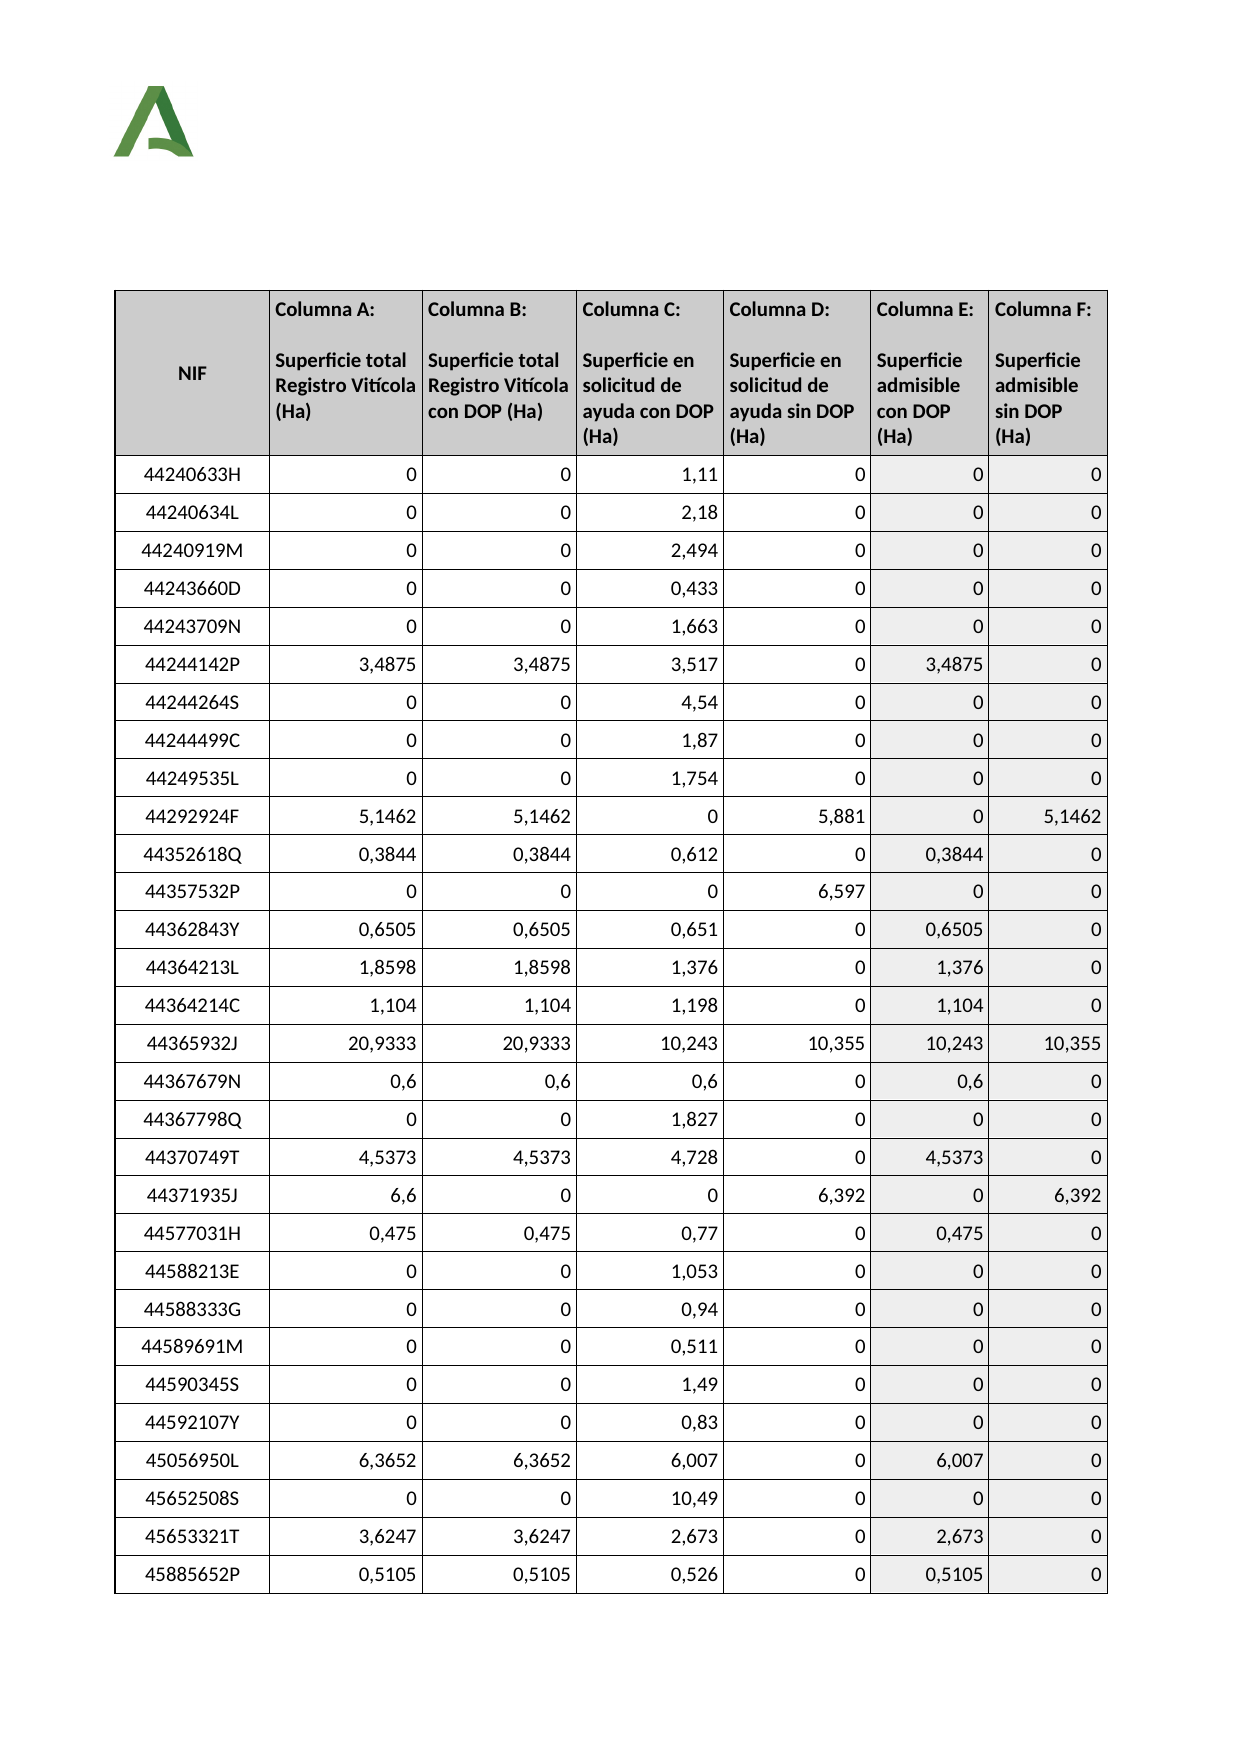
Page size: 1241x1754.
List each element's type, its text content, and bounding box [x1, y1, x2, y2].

table_cell 0 [423, 1328, 576, 1365]
table_cell 0 [423, 570, 576, 607]
table_cell 44362843Y [116, 911, 269, 948]
table_cell 0 [724, 456, 870, 493]
table_cell 6,3652 [423, 1442, 576, 1479]
table_cell 44244264S [116, 684, 269, 720]
table_cell 44357532P [116, 873, 269, 910]
table_cell 4,5373 [871, 1139, 988, 1175]
table_cell 0 [871, 1366, 988, 1403]
table_cell 0 [989, 1518, 1107, 1554]
picture [109, 81, 198, 161]
table_cell 5,1462 [423, 797, 576, 834]
table_cell 0 [423, 1101, 576, 1137]
table_cell 44243660D [116, 570, 269, 607]
table_cell 0 [724, 1366, 870, 1403]
table_cell 44364214C [116, 987, 269, 1024]
table_cell 0 [423, 1252, 576, 1289]
table_cell 0 [989, 684, 1107, 720]
table_cell 0,6 [423, 1063, 576, 1099]
table_cell 0,475 [423, 1214, 576, 1251]
table_cell 1,8598 [423, 949, 576, 986]
table_cell 0 [989, 608, 1107, 644]
table_cell 4,5373 [423, 1139, 576, 1175]
table_cell 1,754 [577, 759, 723, 796]
table_header Columna E: Superficie admisible con DOP (Ha) [871, 291, 988, 455]
table_cell 0,77 [577, 1214, 723, 1251]
table_cell 0 [270, 456, 422, 493]
table_cell 0 [871, 1480, 988, 1517]
table_cell 44244142P [116, 646, 269, 682]
table_cell 2,494 [577, 532, 723, 569]
table_cell 0 [724, 1442, 870, 1479]
table_cell 1,827 [577, 1101, 723, 1137]
table_cell 0 [724, 1063, 870, 1099]
table_cell 0 [724, 532, 870, 569]
table_cell 0,3844 [871, 835, 988, 872]
table_cell 1,376 [871, 949, 988, 986]
table_cell 0 [871, 684, 988, 720]
table_cell 0 [871, 1404, 988, 1441]
table_cell 0 [724, 1214, 870, 1251]
table_cell 0,5105 [871, 1556, 988, 1592]
table_cell 0 [270, 1101, 422, 1137]
table_cell 0 [989, 1404, 1107, 1441]
table_cell 0 [423, 1404, 576, 1441]
table_cell 0 [577, 873, 723, 910]
table_cell 20,9333 [270, 1025, 422, 1062]
table_cell 44370749T [116, 1139, 269, 1175]
table_cell 0 [871, 873, 988, 910]
table_cell 44592107Y [116, 1404, 269, 1441]
table_cell 0 [423, 532, 576, 569]
table_cell 44240634L [116, 494, 269, 531]
table_cell 0 [724, 608, 870, 644]
table_cell 6,597 [724, 873, 870, 910]
table_cell 0 [871, 1176, 988, 1213]
table_cell 0 [989, 1214, 1107, 1251]
table_cell 0 [871, 1101, 988, 1137]
table_cell 20,9333 [423, 1025, 576, 1062]
table_cell 44364213L [116, 949, 269, 986]
table_cell 0 [423, 721, 576, 758]
table_cell 0 [871, 456, 988, 493]
table_cell 6,007 [577, 1442, 723, 1479]
table_cell 3,4875 [423, 646, 576, 682]
table_cell 1,49 [577, 1366, 723, 1403]
table_cell 0,6505 [871, 911, 988, 948]
table_cell 0,5105 [270, 1556, 422, 1592]
table_cell 0 [423, 759, 576, 796]
table_cell 44589691M [116, 1328, 269, 1365]
table_cell 6,392 [989, 1176, 1107, 1213]
table_cell 0,94 [577, 1290, 723, 1327]
table_cell 0 [270, 532, 422, 569]
table_cell 4,5373 [270, 1139, 422, 1175]
table_cell 0 [724, 1556, 870, 1592]
table_cell 44588333G [116, 1290, 269, 1327]
table_cell 44243709N [116, 608, 269, 644]
table_cell 44240633H [116, 456, 269, 493]
table_cell 3,517 [577, 646, 723, 682]
table_cell 0 [989, 721, 1107, 758]
table_cell 0 [724, 570, 870, 607]
table_cell 0 [270, 1480, 422, 1517]
table_cell 0 [577, 1176, 723, 1213]
table_cell 1,104 [270, 987, 422, 1024]
table_cell 1,104 [423, 987, 576, 1024]
table_cell 0 [270, 1290, 422, 1327]
table_cell 0 [270, 721, 422, 758]
table_cell 0 [989, 494, 1107, 531]
table_cell 0 [989, 646, 1107, 682]
table_cell 0,511 [577, 1328, 723, 1365]
table_cell 6,3652 [270, 1442, 422, 1479]
table_cell 0 [989, 1063, 1107, 1099]
table_cell 1,663 [577, 608, 723, 644]
table_cell 10,49 [577, 1480, 723, 1517]
table_cell 3,4875 [270, 646, 422, 682]
table_cell 0 [724, 987, 870, 1024]
table_cell 0 [724, 1480, 870, 1517]
table_cell 0 [989, 949, 1107, 986]
table_cell 0 [724, 684, 870, 720]
table_cell 0 [423, 873, 576, 910]
table_cell 0 [989, 835, 1107, 872]
table_cell 10,243 [871, 1025, 988, 1062]
table_cell 6,007 [871, 1442, 988, 1479]
table_cell 3,6247 [270, 1518, 422, 1554]
table_cell 0 [423, 1366, 576, 1403]
table_cell 44249535L [116, 759, 269, 796]
table_cell 6,392 [724, 1176, 870, 1213]
table_cell 45652508S [116, 1480, 269, 1517]
table_cell 0 [270, 1252, 422, 1289]
table_cell 0 [989, 1290, 1107, 1327]
table_cell 44365932J [116, 1025, 269, 1062]
table_cell 4,728 [577, 1139, 723, 1175]
table_header NIF [116, 291, 269, 455]
table_cell 0 [423, 1480, 576, 1517]
table_cell 0 [423, 494, 576, 531]
table_cell 3,4875 [871, 646, 988, 682]
table_header Columna A: Superficie total Registro Vitícola (Ha) [270, 291, 422, 455]
table_cell 10,355 [724, 1025, 870, 1062]
table_cell 45653321T [116, 1518, 269, 1554]
table_cell 0 [989, 1556, 1107, 1592]
table_cell 44244499C [116, 721, 269, 758]
table_cell 0 [989, 1480, 1107, 1517]
table_cell 1,87 [577, 721, 723, 758]
table_cell 0 [423, 684, 576, 720]
table_cell 0 [724, 494, 870, 531]
table_cell 0 [871, 532, 988, 569]
table_cell 0 [423, 608, 576, 644]
table_cell 2,673 [577, 1518, 723, 1554]
table_cell 0 [270, 608, 422, 644]
table_cell 0 [724, 1139, 870, 1175]
table_cell 1,8598 [270, 949, 422, 986]
table_cell 0 [724, 1101, 870, 1137]
table_cell 0 [989, 456, 1107, 493]
table_cell 0 [270, 684, 422, 720]
table_cell 0 [724, 1518, 870, 1554]
table_cell 0 [989, 532, 1107, 569]
table_cell 0,433 [577, 570, 723, 607]
table_cell 1,104 [871, 987, 988, 1024]
table_cell 0 [871, 494, 988, 531]
table_cell 0,475 [871, 1214, 988, 1251]
table_cell 4,54 [577, 684, 723, 720]
table_cell 5,881 [724, 797, 870, 834]
table_cell 0 [724, 721, 870, 758]
table_cell 0 [871, 797, 988, 834]
table_cell 0 [270, 1366, 422, 1403]
table_cell 0 [423, 1290, 576, 1327]
table_cell 0,3844 [423, 835, 576, 872]
table_cell 0 [989, 759, 1107, 796]
table_cell 0 [989, 1252, 1107, 1289]
table_cell 44577031H [116, 1214, 269, 1251]
table_cell 0 [724, 759, 870, 796]
table_cell 3,6247 [423, 1518, 576, 1554]
table_cell 0 [724, 949, 870, 986]
table_cell 44367798Q [116, 1101, 269, 1137]
table_cell 0 [270, 1404, 422, 1441]
table_cell 0 [871, 1252, 988, 1289]
table_cell 0,526 [577, 1556, 723, 1592]
table_cell 0 [724, 835, 870, 872]
table_cell 0,6505 [270, 911, 422, 948]
table_header Columna F: Superficie admisible sin DOP (Ha) [989, 291, 1107, 455]
table_cell 0 [989, 1442, 1107, 1479]
table_cell 0 [989, 1366, 1107, 1403]
table_cell 1,053 [577, 1252, 723, 1289]
table_cell 0,6 [871, 1063, 988, 1099]
table_cell 0 [871, 721, 988, 758]
table_cell 0,651 [577, 911, 723, 948]
table_cell 0 [989, 570, 1107, 607]
table_cell 6,6 [270, 1176, 422, 1213]
table_cell 10,243 [577, 1025, 723, 1062]
table_cell 44371935J [116, 1176, 269, 1213]
table_cell 0,3844 [270, 835, 422, 872]
table_header Columna D: Superficie en solicitud de ayuda sin DOP (Ha) [724, 291, 870, 455]
table_cell 44590345S [116, 1366, 269, 1403]
table_cell 2,18 [577, 494, 723, 531]
table_cell 0 [871, 570, 988, 607]
table_cell 44292924F [116, 797, 269, 834]
table_cell 0 [724, 1252, 870, 1289]
table_cell 45885652P [116, 1556, 269, 1592]
table_header Columna C: Superficie en solicitud de ayuda con DOP (Ha) [577, 291, 723, 455]
table_cell 0 [270, 873, 422, 910]
table_cell 0 [270, 494, 422, 531]
table_cell 5,1462 [989, 797, 1107, 834]
table_cell 0 [871, 1328, 988, 1365]
table_header Columna B: Superficie total Registro Vitícola con DOP (Ha) [423, 291, 576, 455]
table_cell 0 [270, 1328, 422, 1365]
table_cell 0 [270, 759, 422, 796]
table_cell 1,376 [577, 949, 723, 986]
table_cell 44367679N [116, 1063, 269, 1099]
table_cell 0,83 [577, 1404, 723, 1441]
table_cell 0 [989, 873, 1107, 910]
table_cell 0 [871, 759, 988, 796]
table_cell 0,6 [577, 1063, 723, 1099]
table_cell 0 [423, 456, 576, 493]
table_cell 0 [423, 1176, 576, 1213]
table_cell 44588213E [116, 1252, 269, 1289]
table_cell 0 [989, 987, 1107, 1024]
table_cell 0 [724, 1290, 870, 1327]
table_cell 0 [270, 570, 422, 607]
table_cell 0 [871, 608, 988, 644]
table_cell 0,612 [577, 835, 723, 872]
table_cell 0 [724, 1328, 870, 1365]
table_cell 0 [989, 1139, 1107, 1175]
table_cell 0 [871, 1290, 988, 1327]
table_cell 0,6 [270, 1063, 422, 1099]
table_cell 0 [989, 1328, 1107, 1365]
table_cell 0 [989, 911, 1107, 948]
table_cell 44352618Q [116, 835, 269, 872]
table_cell 0 [989, 1101, 1107, 1137]
table_cell 1,198 [577, 987, 723, 1024]
table_cell 2,673 [871, 1518, 988, 1554]
table_cell 0,5105 [423, 1556, 576, 1592]
table_cell 0 [577, 797, 723, 834]
table_cell 44240919M [116, 532, 269, 569]
table_cell 0 [724, 646, 870, 682]
table_cell 0 [724, 1404, 870, 1441]
table_cell 5,1462 [270, 797, 422, 834]
table_cell 45056950L [116, 1442, 269, 1479]
table_cell 0 [724, 911, 870, 948]
table_cell 10,355 [989, 1025, 1107, 1062]
table_cell 0,6505 [423, 911, 576, 948]
table_cell 1,11 [577, 456, 723, 493]
table_cell 0,475 [270, 1214, 422, 1251]
